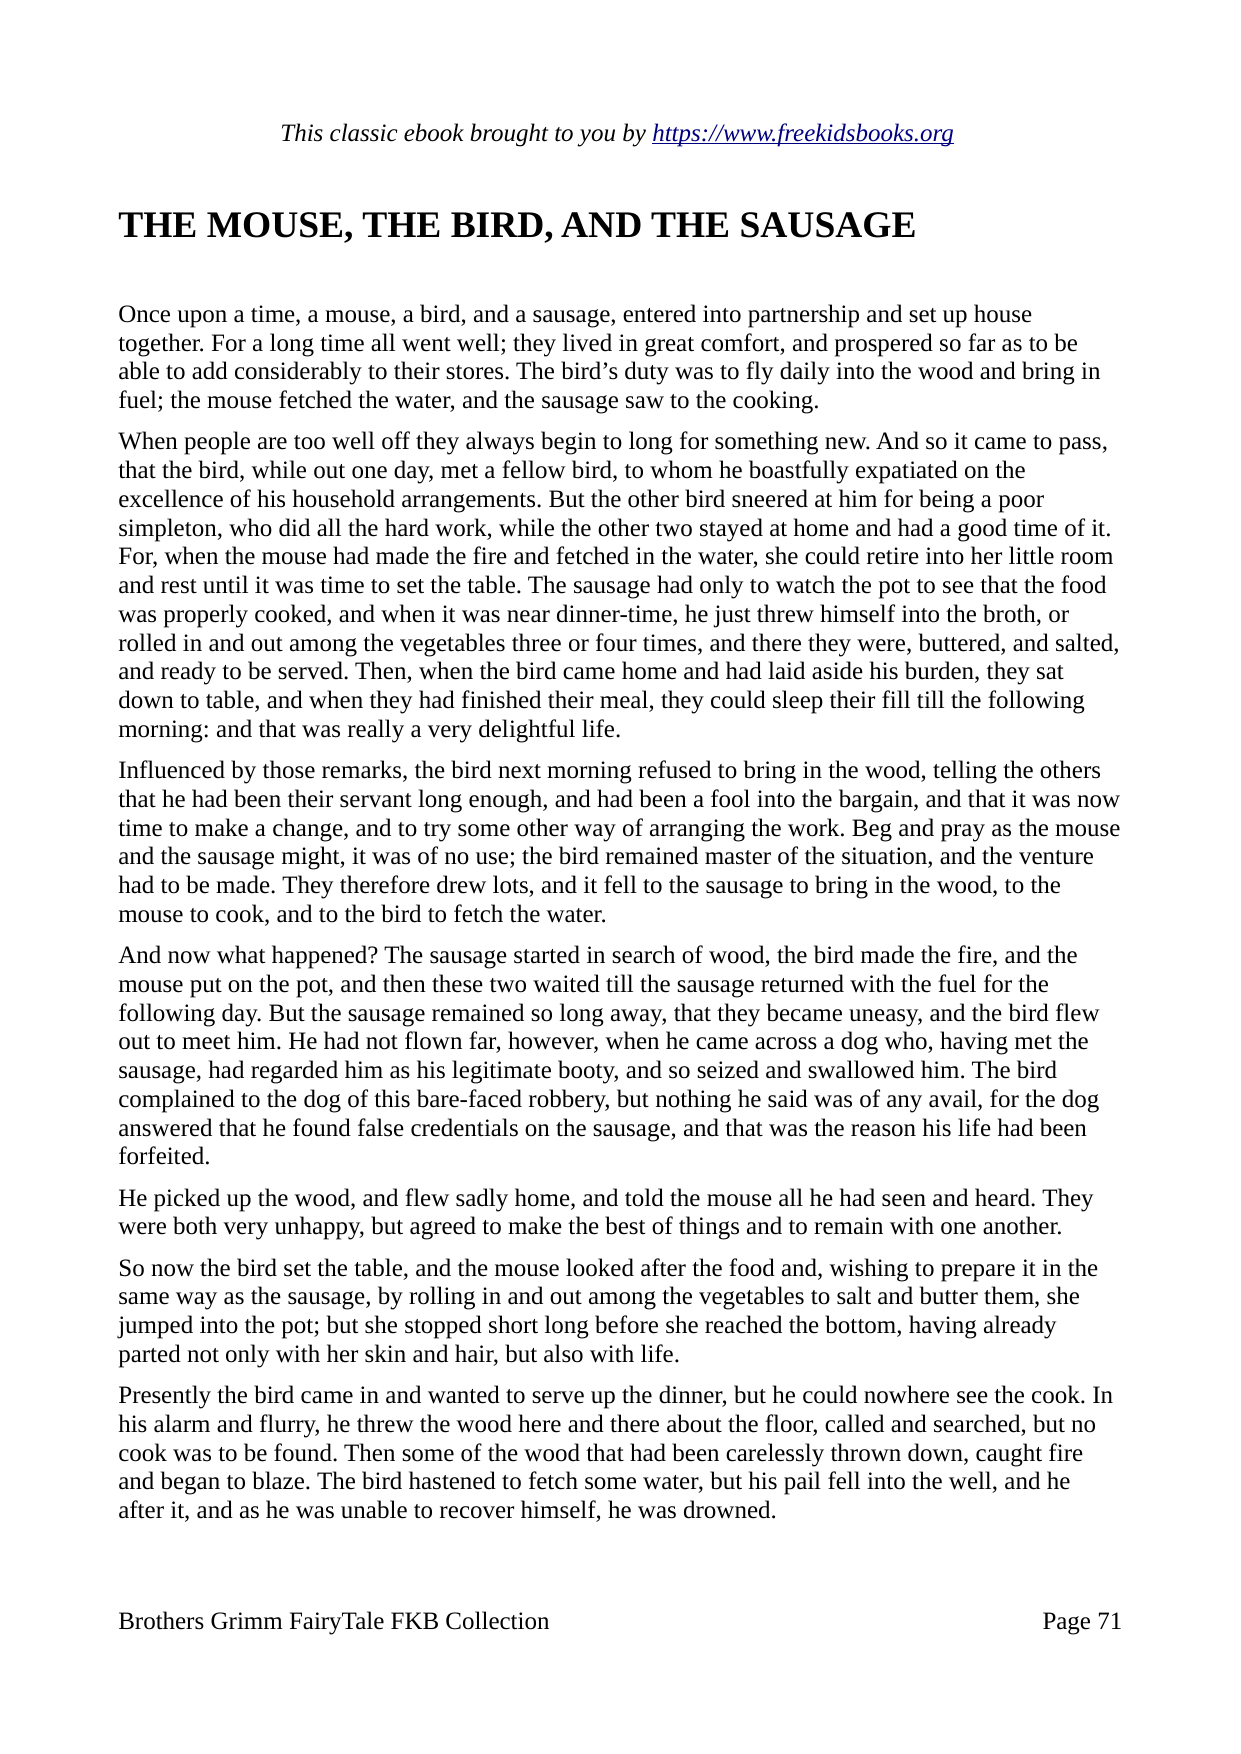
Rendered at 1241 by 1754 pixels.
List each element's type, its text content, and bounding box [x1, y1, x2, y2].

subtitle THE MOUSE, THE BIRD, AND THE SAUSAGE [118, 202, 1122, 245]
text Influenced by those remarks, the bird next morning refused to bring in the wood, telling the others that he had been their servant long enough, and had been a fool into the bargain, and that it was now time to make a change, and to try some other way of arranging the work. Beg and pray as the mouse and the sausage might, it was of no use; the bird remained master of the situation, and the venture had to be made. They therefore drew lots, and it fell to the sausage to bring in the wood, to the mouse to cook, and to the bird to fetch the water. [118, 755, 1122, 928]
text He picked up the wood, and flew sadly home, and told the mouse all he had seen and heard. They were both very unhappy, but agreed to make the best of things and to remain with one another. [118, 1183, 1122, 1240]
text So now the bird set the table, and the mouse looked after the food and, wishing to prepare it in the same way as the sausage, by rolling in and out among the vegetables to salt and butter them, she jumped into the pot; but she stopped short long before she reached the bottom, having already parted not only with her skin and hair, but also with life. [118, 1253, 1122, 1368]
text Presently the bird came in and wanted to serve up the dinner, but he could nowhere see the cook. In his alarm and flurry, he threw the wood here and there about the floor, called and searched, but no cook was to be found. Then some of the wood that had been carelessly thrown down, caught fire and began to blaze. The bird hastened to fetch some water, but his pail fell into the well, and he after it, and as he was unable to recover himself, he was drowned. [118, 1380, 1122, 1524]
text And now what happened? The sausage started in search of wood, the bird made the fire, and the mouse put on the pot, and then these two waited till the sausage returned with the fuel for the following day. But the sausage remained so long away, that they became uneasy, and the bird flew out to meet him. He had not flown far, however, when he came across a dog who, having met the sausage, had regarded him as his legitimate booty, and so seized and swallowed him. The bird complained to the dog of this bare-faced robbery, but nothing he said was of any avail, for the dog answered that he found false credentials on the sausage, and that was the reason his life had been forfeited. [118, 940, 1122, 1170]
text Once upon a time, a mouse, a bird, and a sausage, entered into partnership and set up house together. For a long time all went well; they lived in great comfort, and prospered so far as to be able to add considerably to their stores. The bird’s duty was to fly daily into the wood and bring in fuel; the mouse fetched the water, and the sausage saw to the cooking. [118, 299, 1122, 414]
text When people are too well off they always begin to long for something new. And so it came to pass, that the bird, while out one day, met a fellow bird, to whom he boastfully expatiated on the excellence of his household arrangements. But the other bird sneered at him for being a poor simpleton, who did all the hard work, while the other two stayed at home and had a good time of it. For, when the mouse had made the fire and fetched in the water, she could retire into her little room and rest until it was time to set the table. The sausage had only to watch the pot to see that the food was properly cooked, and when it was near dinner-time, he just threw himself into the broth, or rolled in and out among the vegetables three or four times, and there they were, buttered, and salted, and ready to be served. Then, when the bird came home and had laid aside his burden, they sat down to table, and when they had finished their meal, they could sleep their fill till the following morning: and that was really a very delightful life. [118, 426, 1122, 743]
